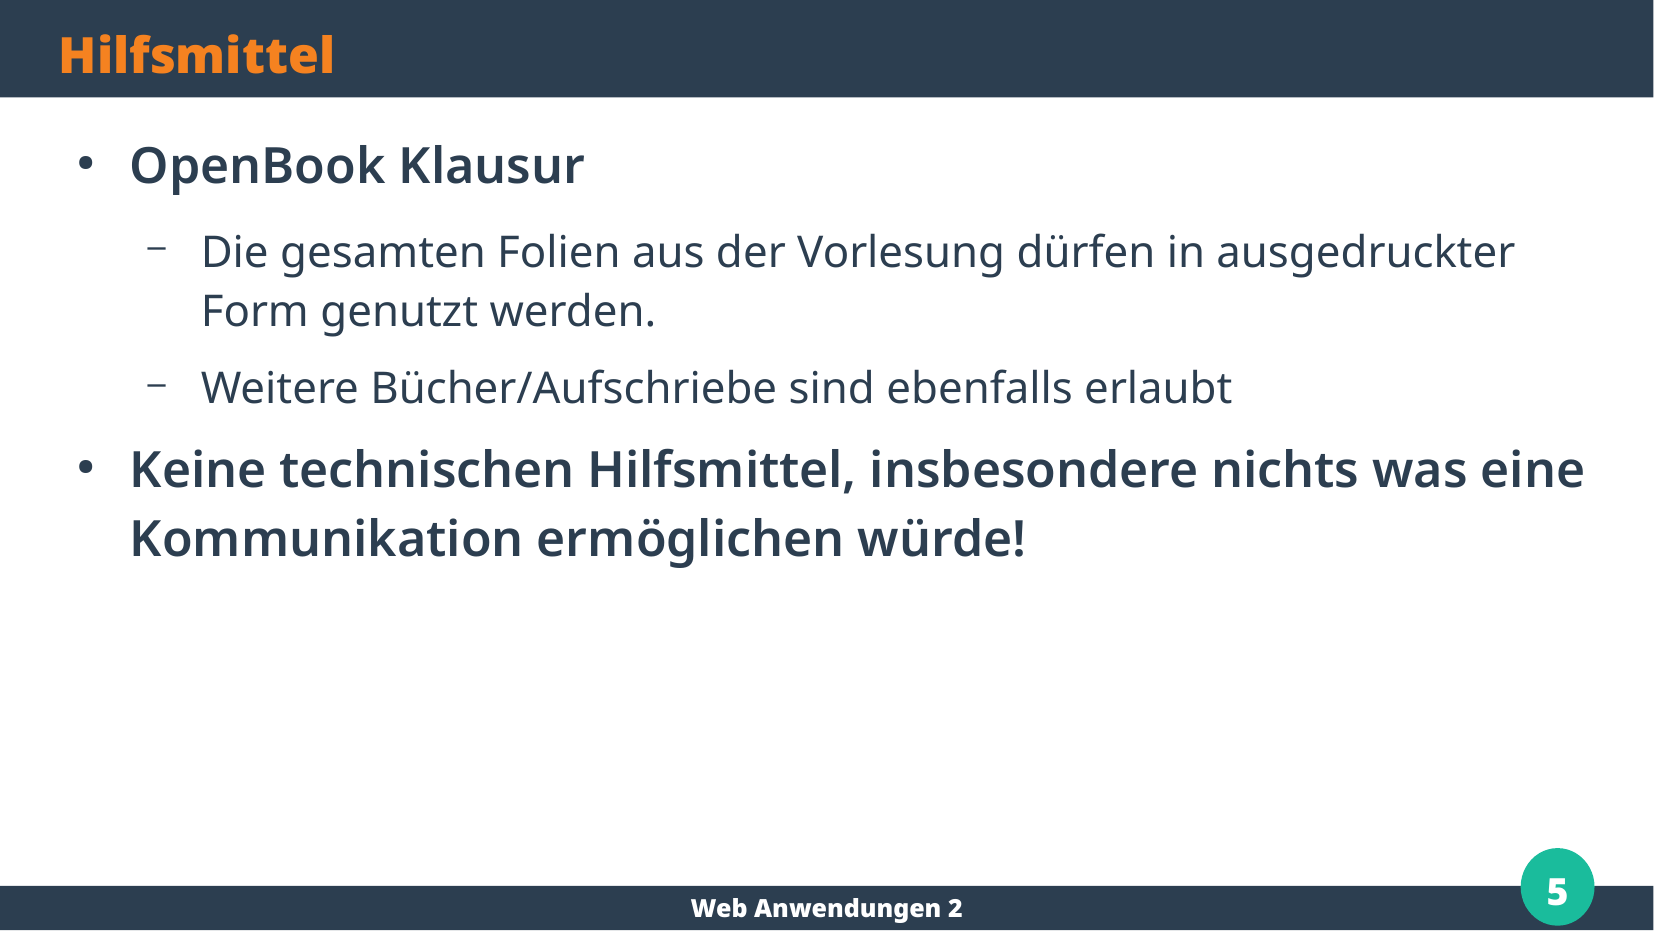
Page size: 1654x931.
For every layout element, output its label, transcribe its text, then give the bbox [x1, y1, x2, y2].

title Hilfsmittel [59, 8, 1595, 89]
list OpenBook Klausur Die gesamten Folien aus der Vorlesung dürfen in ausgedruckter Form genutzt werden. Weitere Bücher/Aufschriebe sind ebenfalls erlaubt Keine technischen Hilfsmittel, insbesondere nichts was eine Kommunikation ermöglichen würde! [59, 129, 1595, 864]
